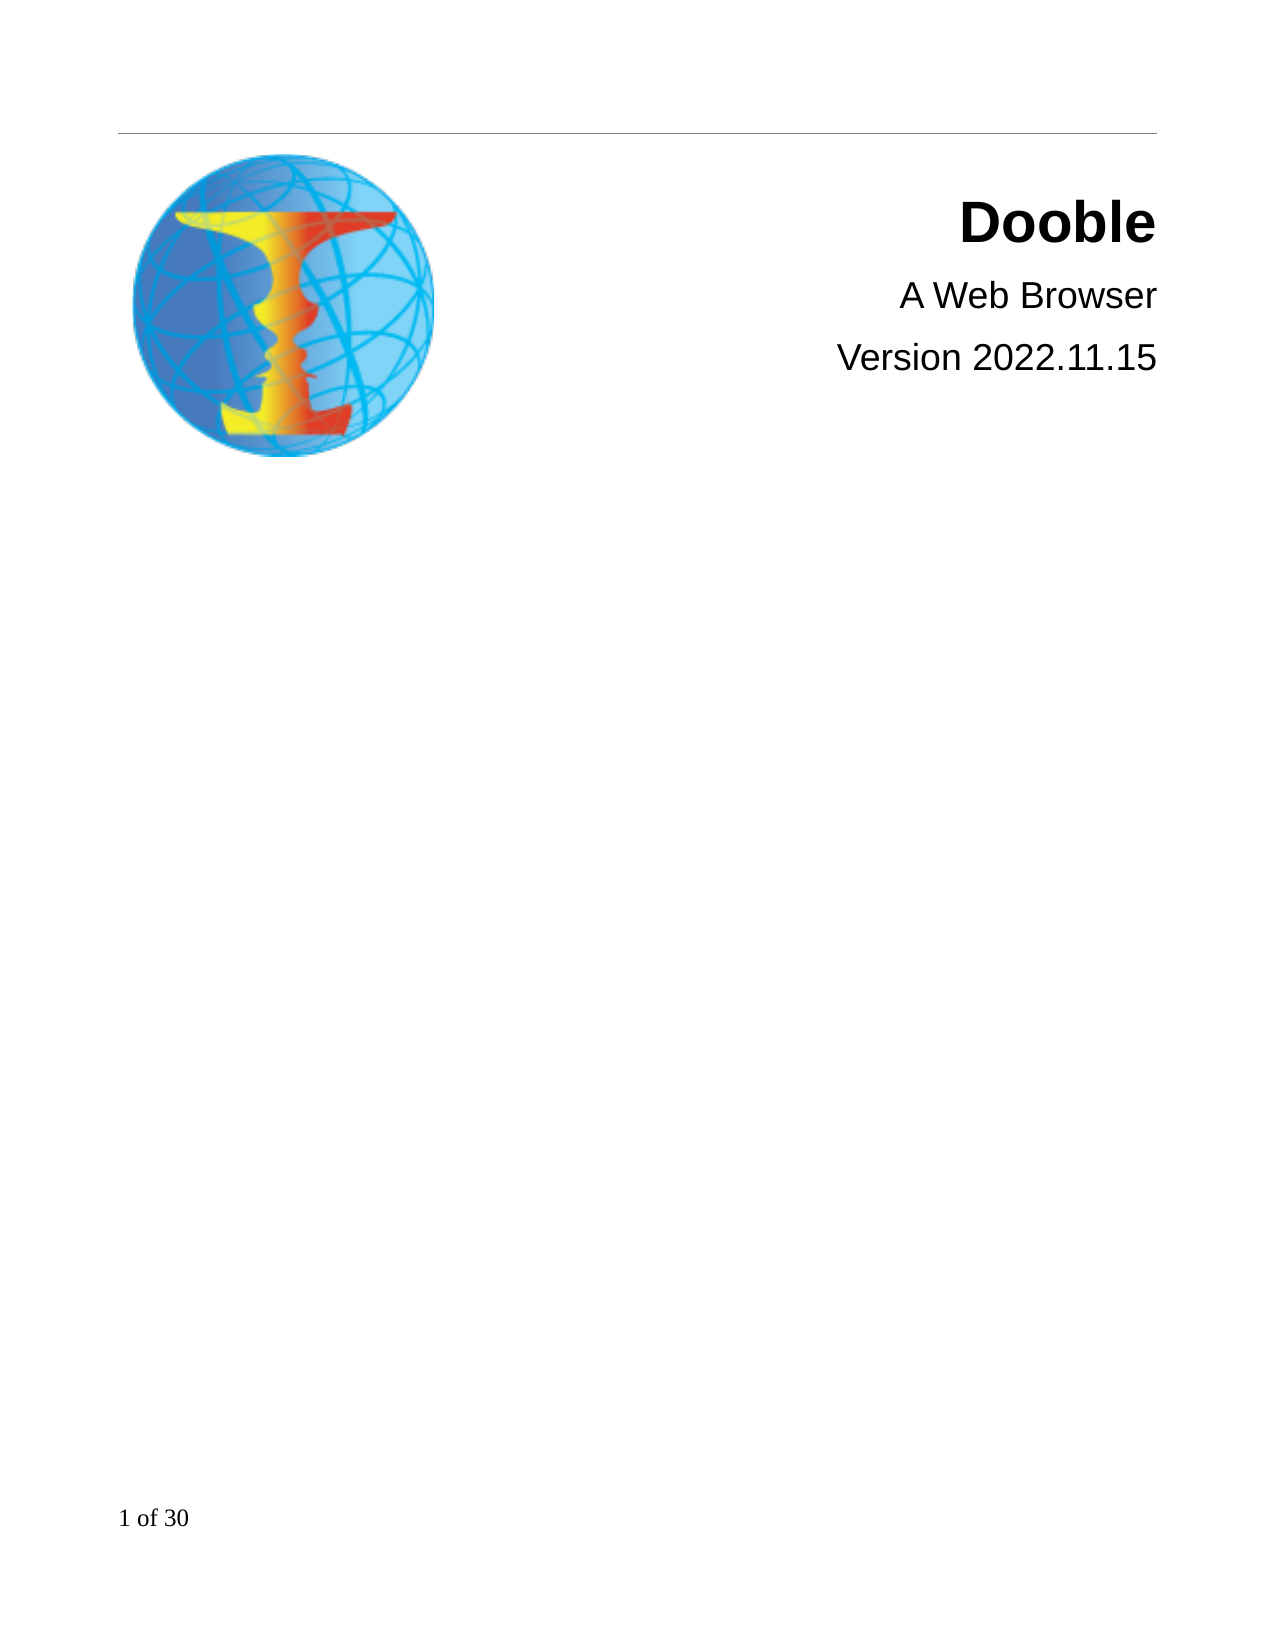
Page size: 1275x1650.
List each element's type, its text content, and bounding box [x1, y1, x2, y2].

title [118, 187, 132, 254]
subtitle A Web Browser [435, 273, 1157, 316]
picture [132, 154, 435, 457]
title Dooble [435, 187, 1157, 254]
subtitle [118, 335, 132, 378]
subtitle [118, 273, 132, 316]
subtitle Version 2022.11.15 [435, 335, 1157, 378]
